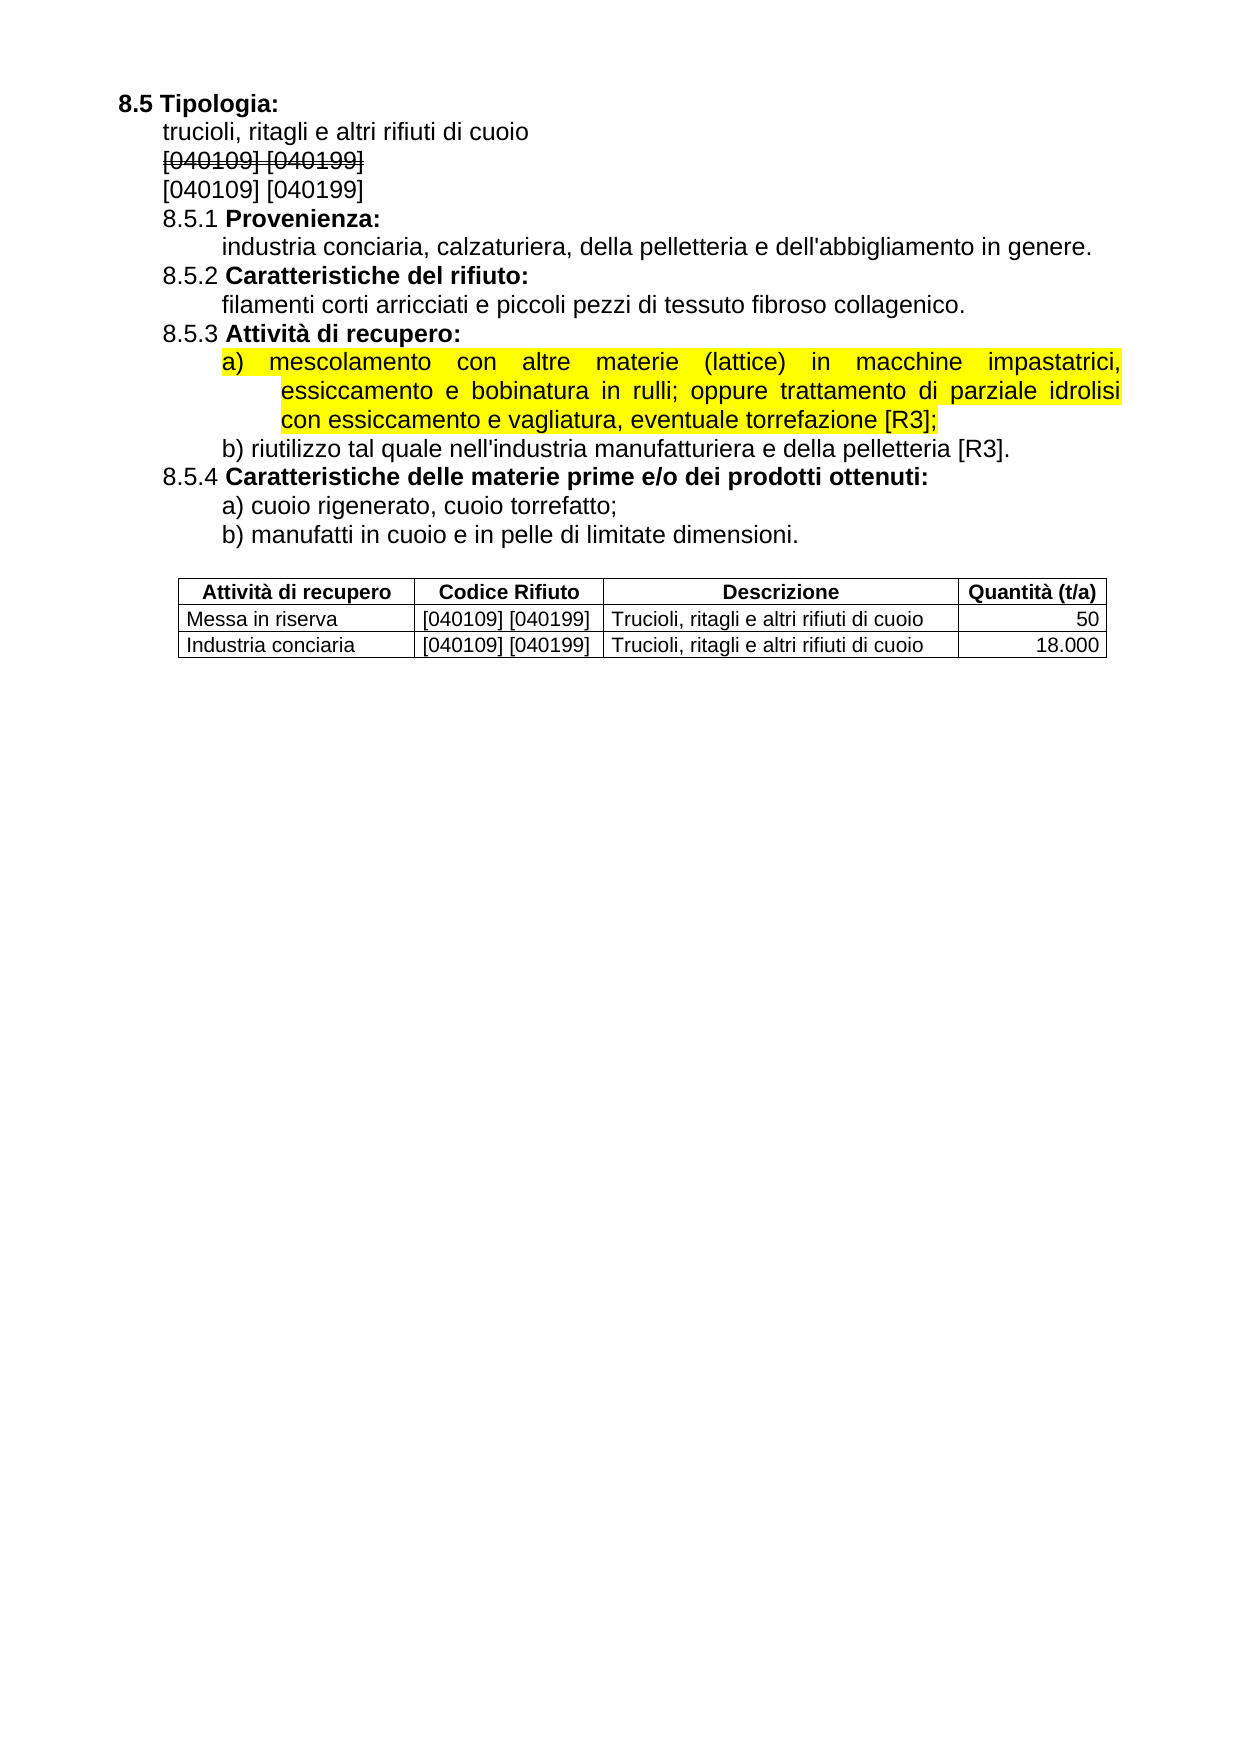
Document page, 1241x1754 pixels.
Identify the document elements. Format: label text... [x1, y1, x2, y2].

text b) riutilizzo tal quale nell'industria manufatturiera e della pelletteria [R3]. [222, 434, 1122, 462]
subtitle 8.5 Tipologia: [118, 89, 1122, 117]
text a) cuoio rigenerato, cuoio torrefatto; [222, 491, 1122, 520]
table_cell [040109] [040199] [415, 605, 603, 631]
text b) manufatti in cuoio e in pelle di limitate dimensioni. [222, 520, 1122, 549]
table_header Descrizione [604, 579, 958, 604]
table_header Quantità (t/a) [959, 579, 1106, 604]
text [040109] [040199] [162, 146, 1122, 175]
text trucioli, ritagli e altri rifiuti di cuoio [162, 117, 1122, 146]
table_cell 50 [959, 605, 1106, 631]
text 8.5.4 Caratteristiche delle materie prime e/o dei prodotti ottenuti: [162, 462, 1122, 491]
text 8.5.3 Attività di recupero: [162, 319, 1122, 347]
table_cell [040109] [040199] [415, 632, 603, 657]
text 8.5.1 Provenienza: [162, 204, 1122, 232]
table_cell Trucioli, ritagli e altri rifiuti di cuoio [604, 605, 958, 631]
text filamenti corti arricciati e piccoli pezzi di tessuto fibroso collagenico. [222, 290, 1122, 319]
text a) mescolamento con altre materie (lattice) in macchine impastatrici, essiccamento e bobinatura in rulli; oppure trattamento di parziale idrolisi con essiccamento e vagliatura, eventuale torrefazione [R3]; [222, 347, 1122, 434]
text 8.5.2 Caratteristiche del rifiuto: [162, 261, 1122, 290]
table_cell Trucioli, ritagli e altri rifiuti di cuoio [604, 632, 958, 657]
table_cell 18.000 [959, 632, 1106, 657]
text industria conciaria, calzaturiera, della pelletteria e dell'abbigliamento in genere. [222, 232, 1122, 261]
table_header Attività di recupero [179, 579, 414, 604]
table_cell Industria conciaria [179, 632, 414, 657]
text [040109] [040199] [162, 175, 1122, 204]
table_cell Messa in riserva [179, 605, 414, 631]
table_header Codice Rifiuto [415, 579, 603, 604]
